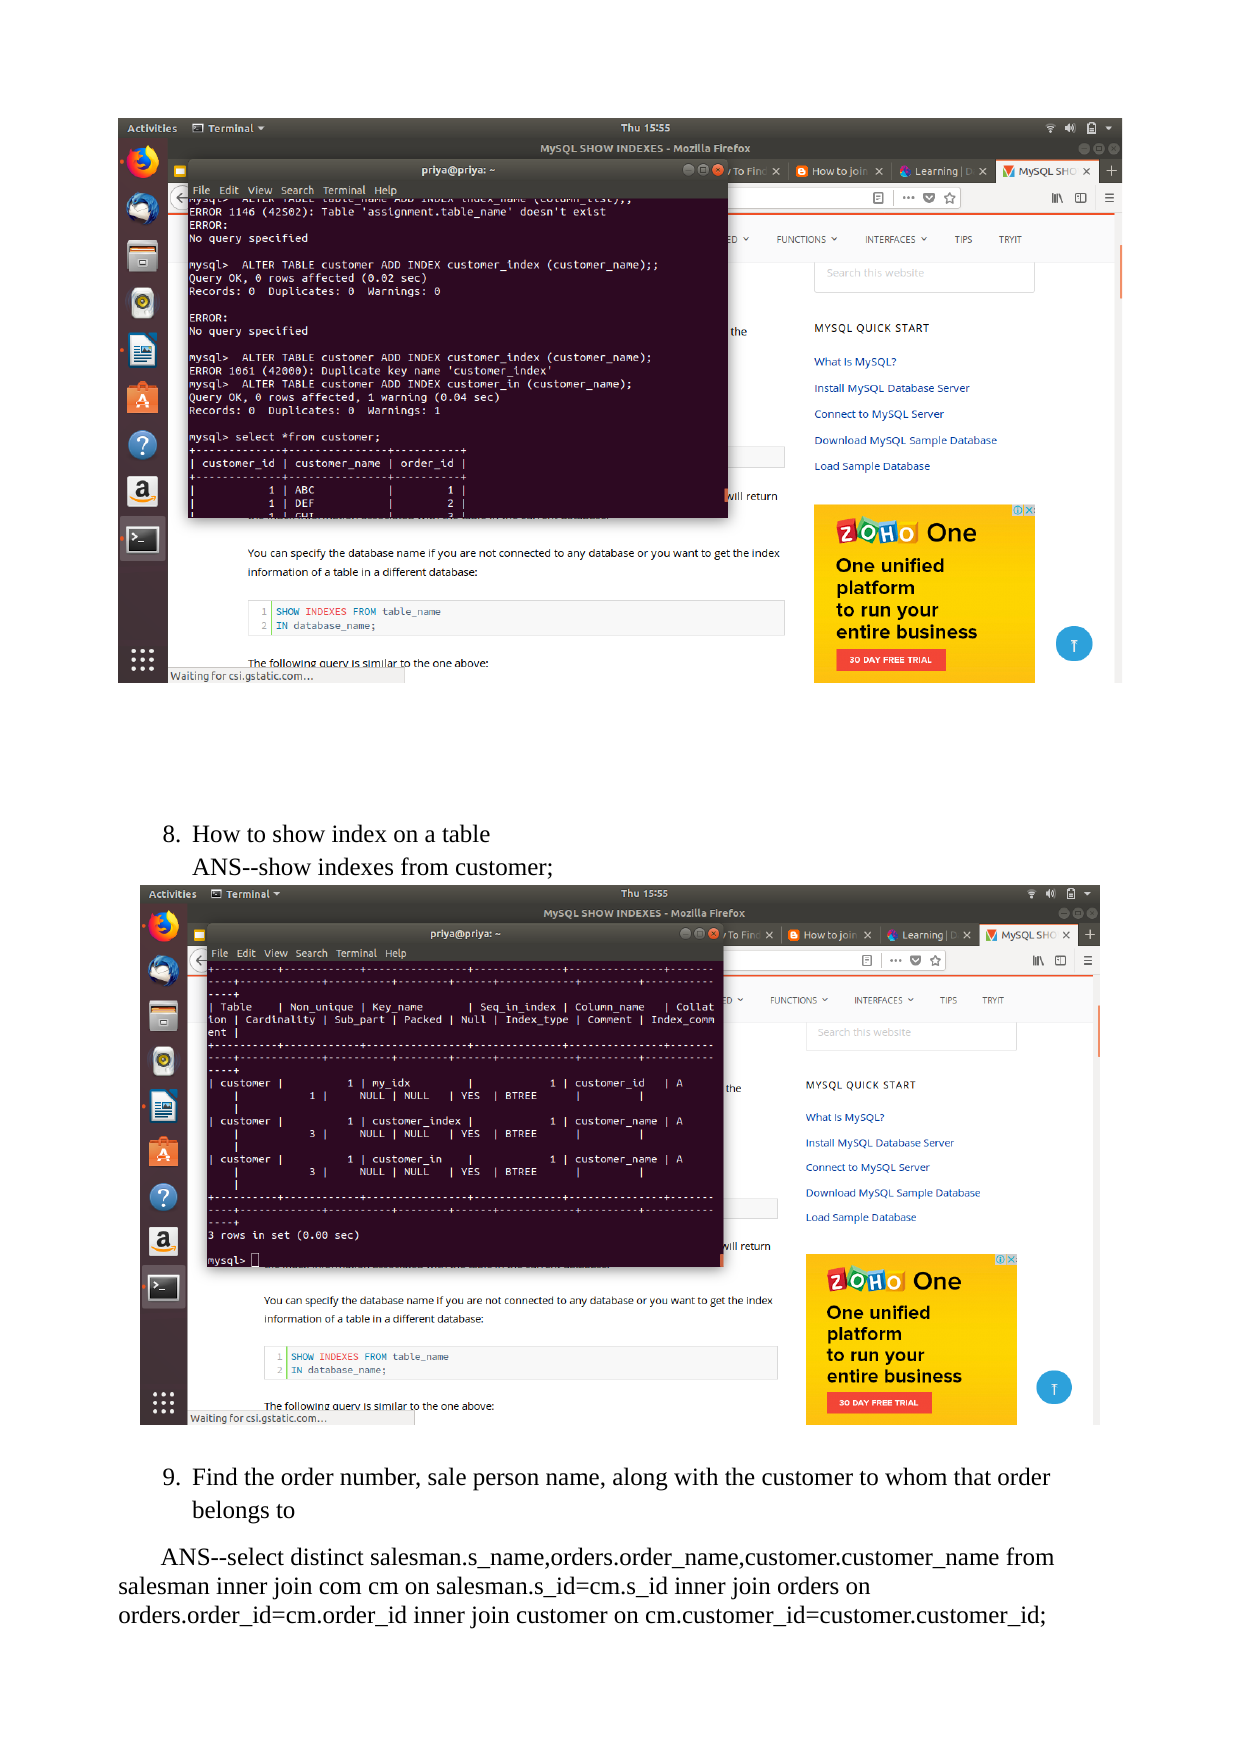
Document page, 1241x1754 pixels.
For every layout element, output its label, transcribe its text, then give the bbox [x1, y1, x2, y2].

picture [140, 885, 1100, 1425]
list How to show index on a table [162, 819, 1122, 848]
list Find the order number, sale person name, along with the customer to whom that order belongs to [162, 1462, 1122, 1523]
list ANS--show indexes from customer; [162, 852, 1122, 881]
text ANS--select distinct salesman.s_name,orders.order_name,customer.customer_name from salesman inner join com cm on salesman.s_id=cm.s_id inner join orders on orders.order_id=cm.order_id inner join customer on cm.customer_id=customer.customer_id; [118, 1542, 1122, 1629]
picture [118, 118, 1123, 683]
